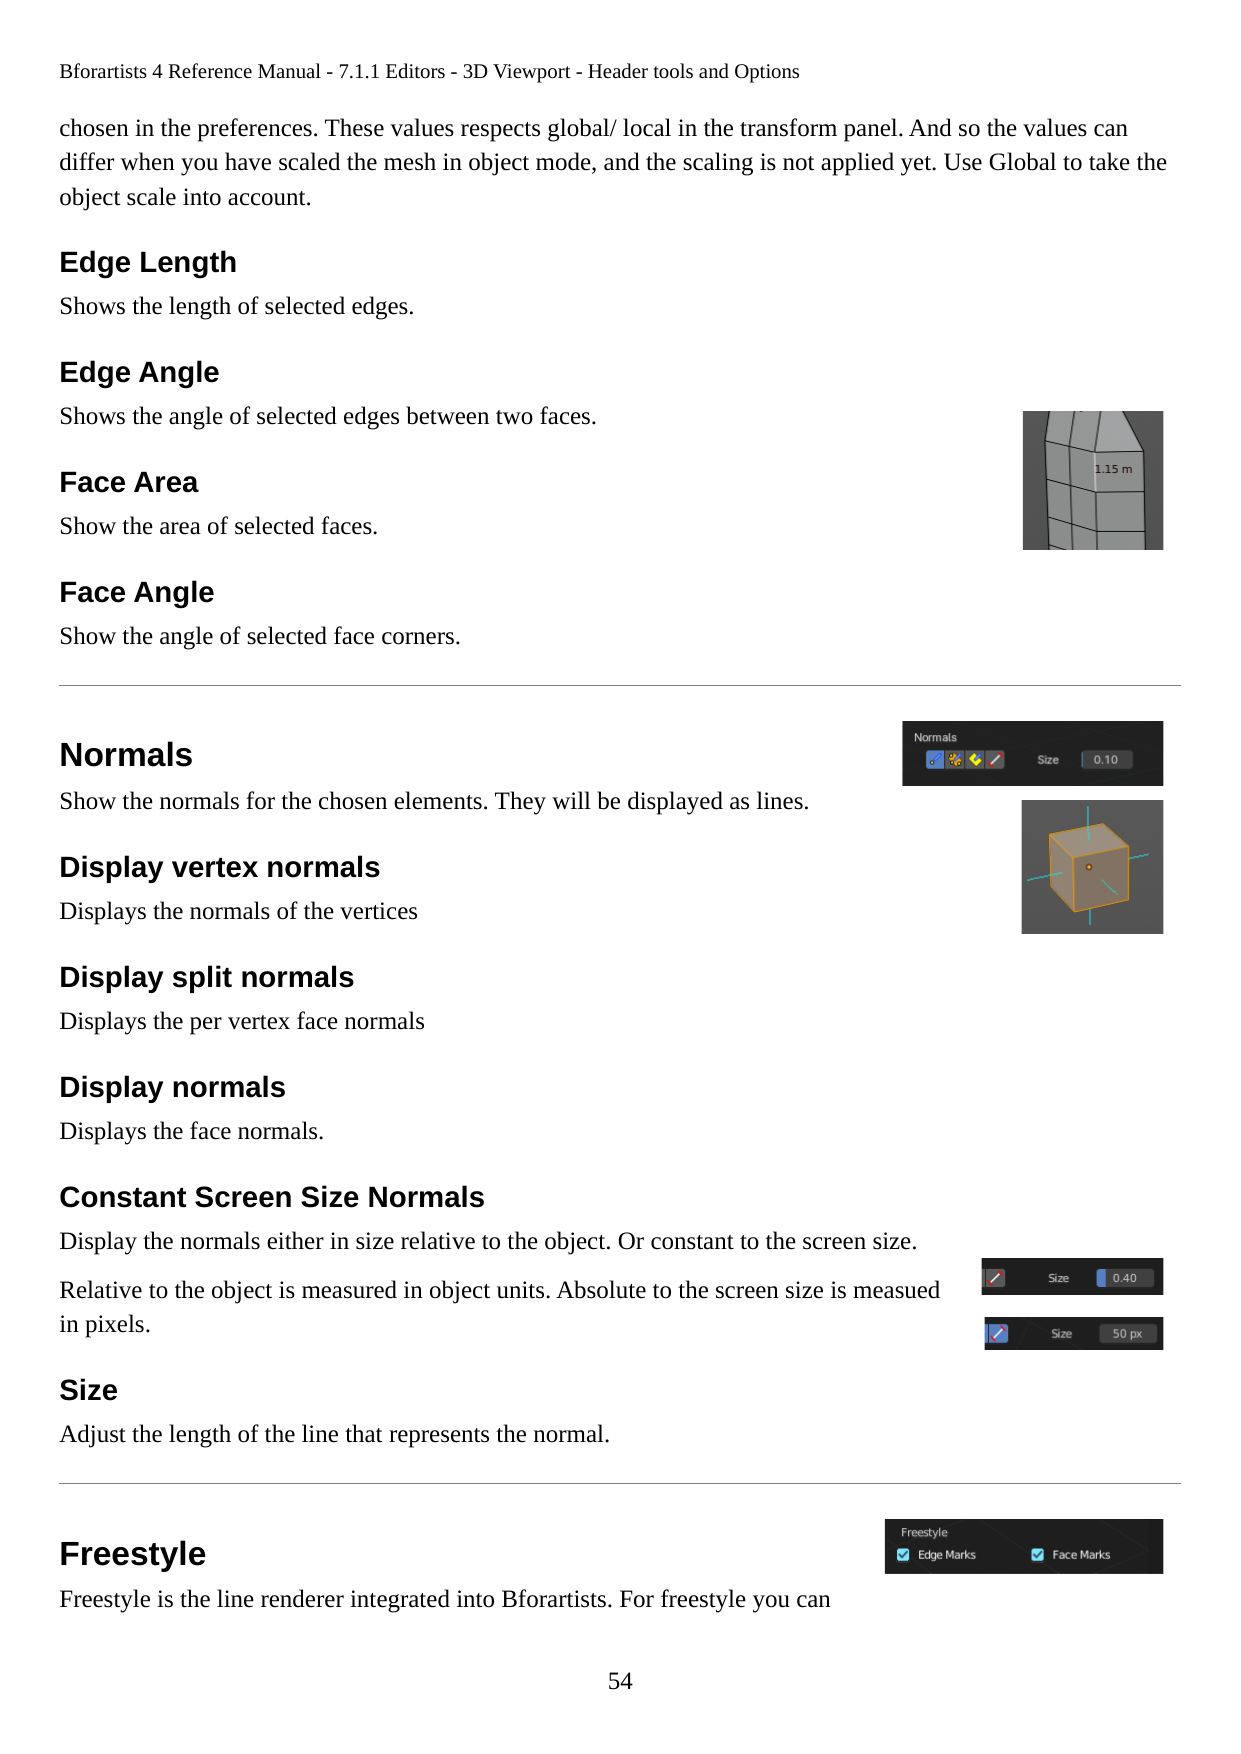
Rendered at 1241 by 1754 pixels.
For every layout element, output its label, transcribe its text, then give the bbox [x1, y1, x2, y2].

picture [981, 1258, 1164, 1295]
subtitle Constant Screen Size Normals [59, 1180, 1181, 1213]
subtitle [1164, 735, 1181, 774]
subtitle Face Angle [59, 575, 1181, 609]
text Adjust the length of the line that represents the normal. [59, 1419, 1181, 1448]
text Freestyle is the line renderer integrated into Bforartists. For freestyle you can [59, 1584, 1181, 1613]
picture [1021, 800, 1164, 934]
subtitle Edge Angle [59, 355, 1181, 389]
subtitle [1164, 850, 1181, 884]
text Shows the angle of selected edges between two faces. [59, 401, 1181, 430]
text Displays the face normals. [59, 1116, 1181, 1145]
text Relative to the object is measured in object units. Absolute to the screen size is measued in pixels. [59, 1275, 1181, 1338]
subtitle Display normals [59, 1070, 1181, 1103]
picture [1022, 411, 1164, 550]
text Displays the normals of the vertices [59, 896, 1021, 925]
subtitle [1164, 1533, 1181, 1572]
text Display the normals either in size relative to the object. Or constant to the screen size. [59, 1226, 1181, 1255]
text Shows the length of selected edges. [59, 291, 1181, 320]
text chosen in the preferences. These values respects global/ local in the transform panel. And so the values can differ when you have scaled the mesh in object mode, and the scaling is not applied yet. Use Global to take the object scale into account. [59, 113, 1181, 210]
subtitle [1164, 465, 1181, 499]
text Show the angle of selected face corners. [59, 621, 1181, 650]
text Displays the per vertex face normals [59, 1006, 1181, 1035]
subtitle Face Area [59, 465, 1022, 499]
subtitle Edge Length [59, 245, 1181, 279]
text Show the normals for the chosen elements. They will be displayed as lines. [59, 786, 1181, 815]
subtitle Normals [59, 735, 902, 774]
subtitle Display vertex normals [59, 850, 1021, 884]
text Show the area of selected faces. [59, 511, 1022, 540]
subtitle Display split normals [59, 960, 1181, 994]
subtitle Freestyle [59, 1533, 884, 1572]
picture [902, 721, 1164, 786]
subtitle Size [59, 1373, 1181, 1407]
